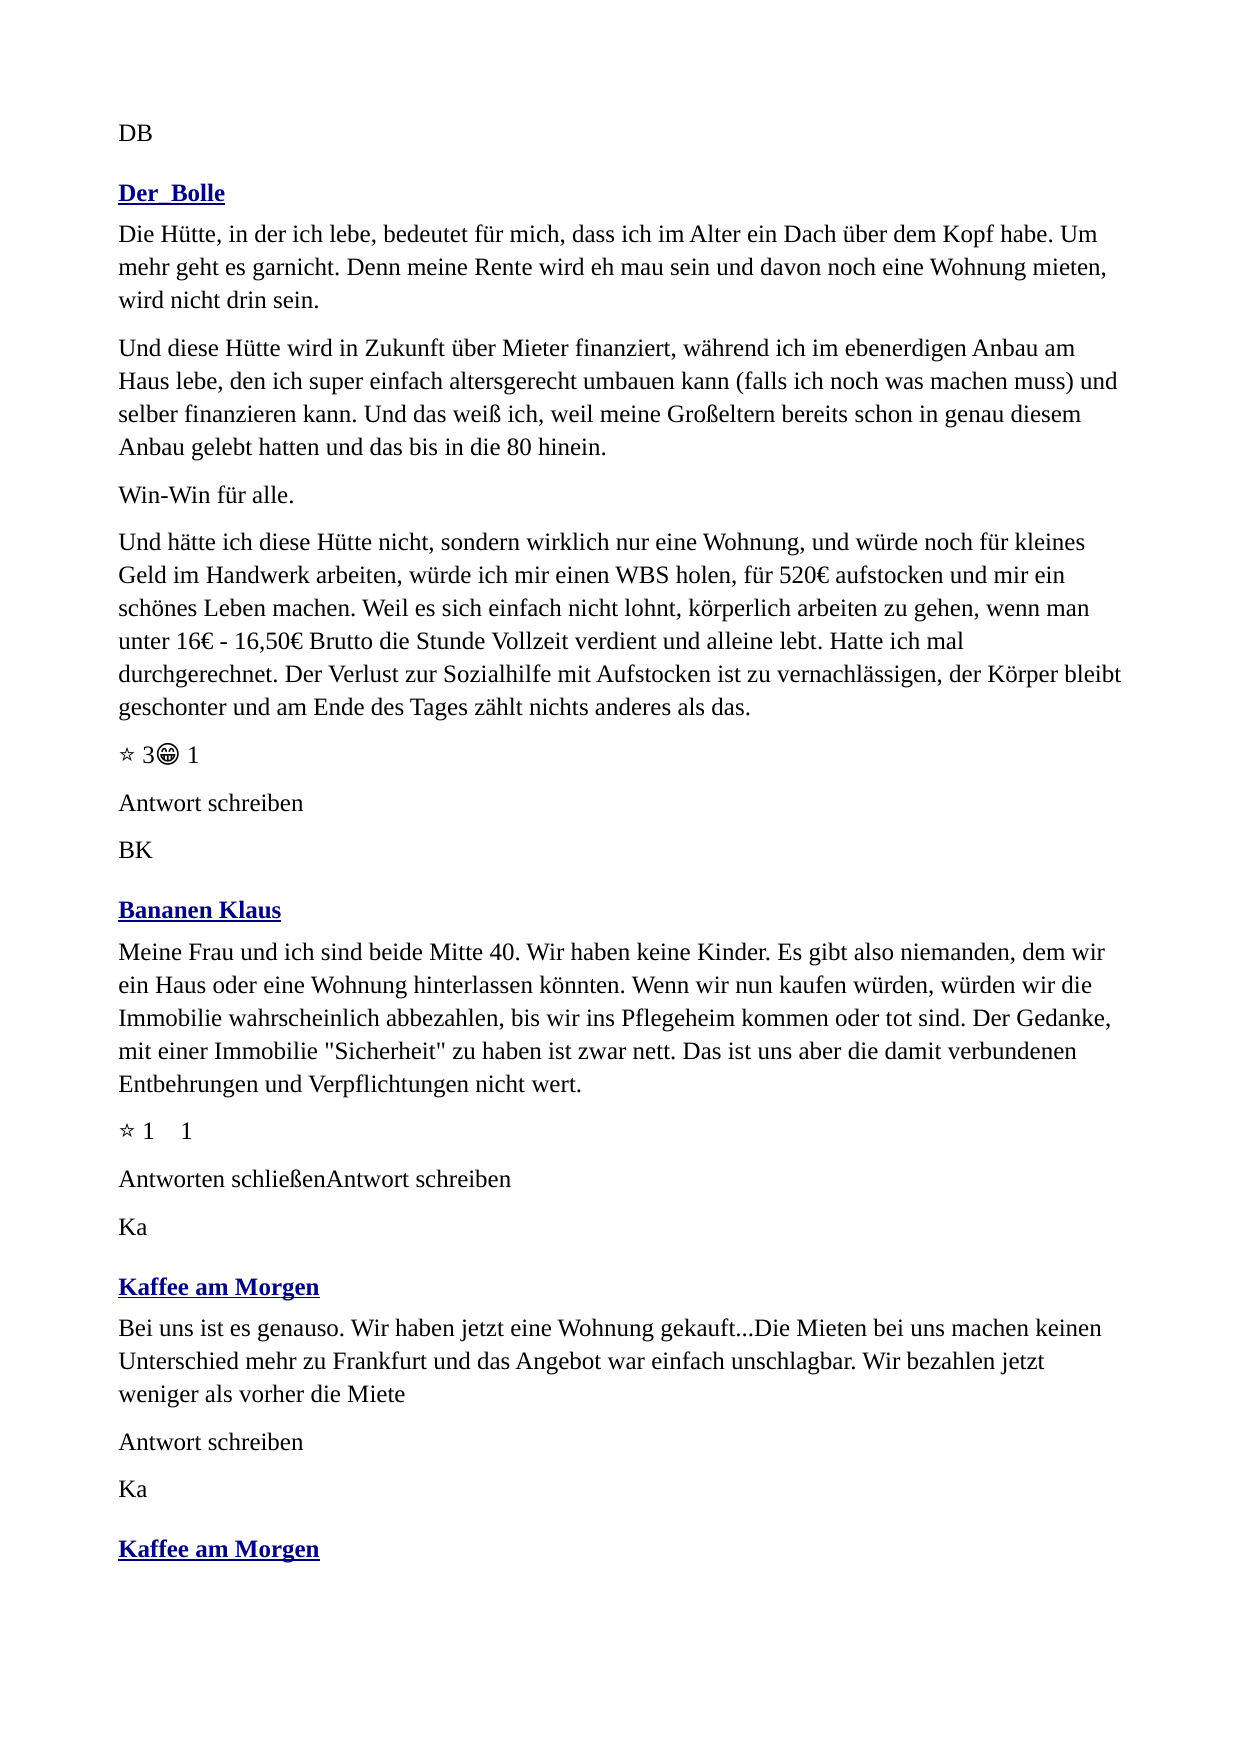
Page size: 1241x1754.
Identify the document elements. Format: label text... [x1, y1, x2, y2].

text ⭐️ 1🤨 1 [118, 1116, 1122, 1145]
subtitle Kaffee am Morgen [118, 1272, 1122, 1300]
text ⭐️ 3😁 1 [118, 740, 1122, 769]
text Die Hütte, in der ich lebe, bedeutet für mich, dass ich im Alter ein Dach über dem Kopf habe. Um mehr geht es garnicht. Denn meine Rente wird eh mau sein und davon noch eine Wohnung mieten, wird nicht drin sein. [118, 219, 1122, 314]
text Ka [118, 1474, 1122, 1503]
text Und diese Hütte wird in Zukunft über Mieter finanziert, während ich im ebenerdigen Anbau am Haus lebe, den ich super einfach altersgerecht umbauen kann (falls ich noch was machen muss) und selber finanzieren kann. Und das weiß ich, weil meine Großeltern bereits schon in genau diesem Anbau gelebt hatten und das bis in die 80 hinein. [118, 333, 1122, 461]
subtitle Bananen Klaus [118, 895, 1122, 924]
text Meine Frau und ich sind beide Mitte 40. Wir haben keine Kinder. Es gibt also niemanden, dem wir ein Haus oder eine Wohnung hinterlassen könnten. Wenn wir nun kaufen würden, würden wir die Immobilie wahrscheinlich abbezahlen, bis wir ins Pflegeheim kommen oder tot sind. Der Gedanke, mit einer Immobilie "Sicherheit" zu haben ist zwar nett. Das ist uns aber die damit verbundenen Entbehrungen und Verpflichtungen nicht wert. [118, 937, 1122, 1097]
text Und hätte ich diese Hütte nicht, sondern wirklich nur eine Wohnung, und würde noch für kleines Geld im Handwerk arbeiten, würde ich mir einen WBS holen, für 520€ aufstocken und mir ein schönes Leben machen. Weil es sich einfach nicht lohnt, körperlich arbeiten zu gehen, wenn man unter 16€ - 16,50€ Brutto die Stunde Vollzeit verdient und alleine lebt. Hatte ich mal durchgerechnet. Der Verlust zur Sozialhilfe mit Aufstocken ist zu vernachlässigen, der Körper bleibt geschonter und am Ende des Tages zählt nichts anderes als das. [118, 527, 1122, 721]
subtitle Der_Bolle [118, 178, 1122, 207]
text Win-Win für alle. [118, 480, 1122, 508]
text Ka [118, 1212, 1122, 1240]
subtitle Kaffee am Morgen [118, 1534, 1122, 1563]
text Antwort schreiben [118, 788, 1122, 816]
text DB [118, 118, 1122, 147]
text BK [118, 835, 1122, 864]
text Antwort schreiben [118, 1427, 1122, 1455]
text Antworten schließenAntwort schreiben [118, 1164, 1122, 1193]
text Bei uns ist es genauso. Wir haben jetzt eine Wohnung gekauft...Die Mieten bei uns machen keinen Unterschied mehr zu Frankfurt und das Angebot war einfach unschlagbar. Wir bezahlen jetzt weniger als vorher die Miete [118, 1313, 1122, 1408]
